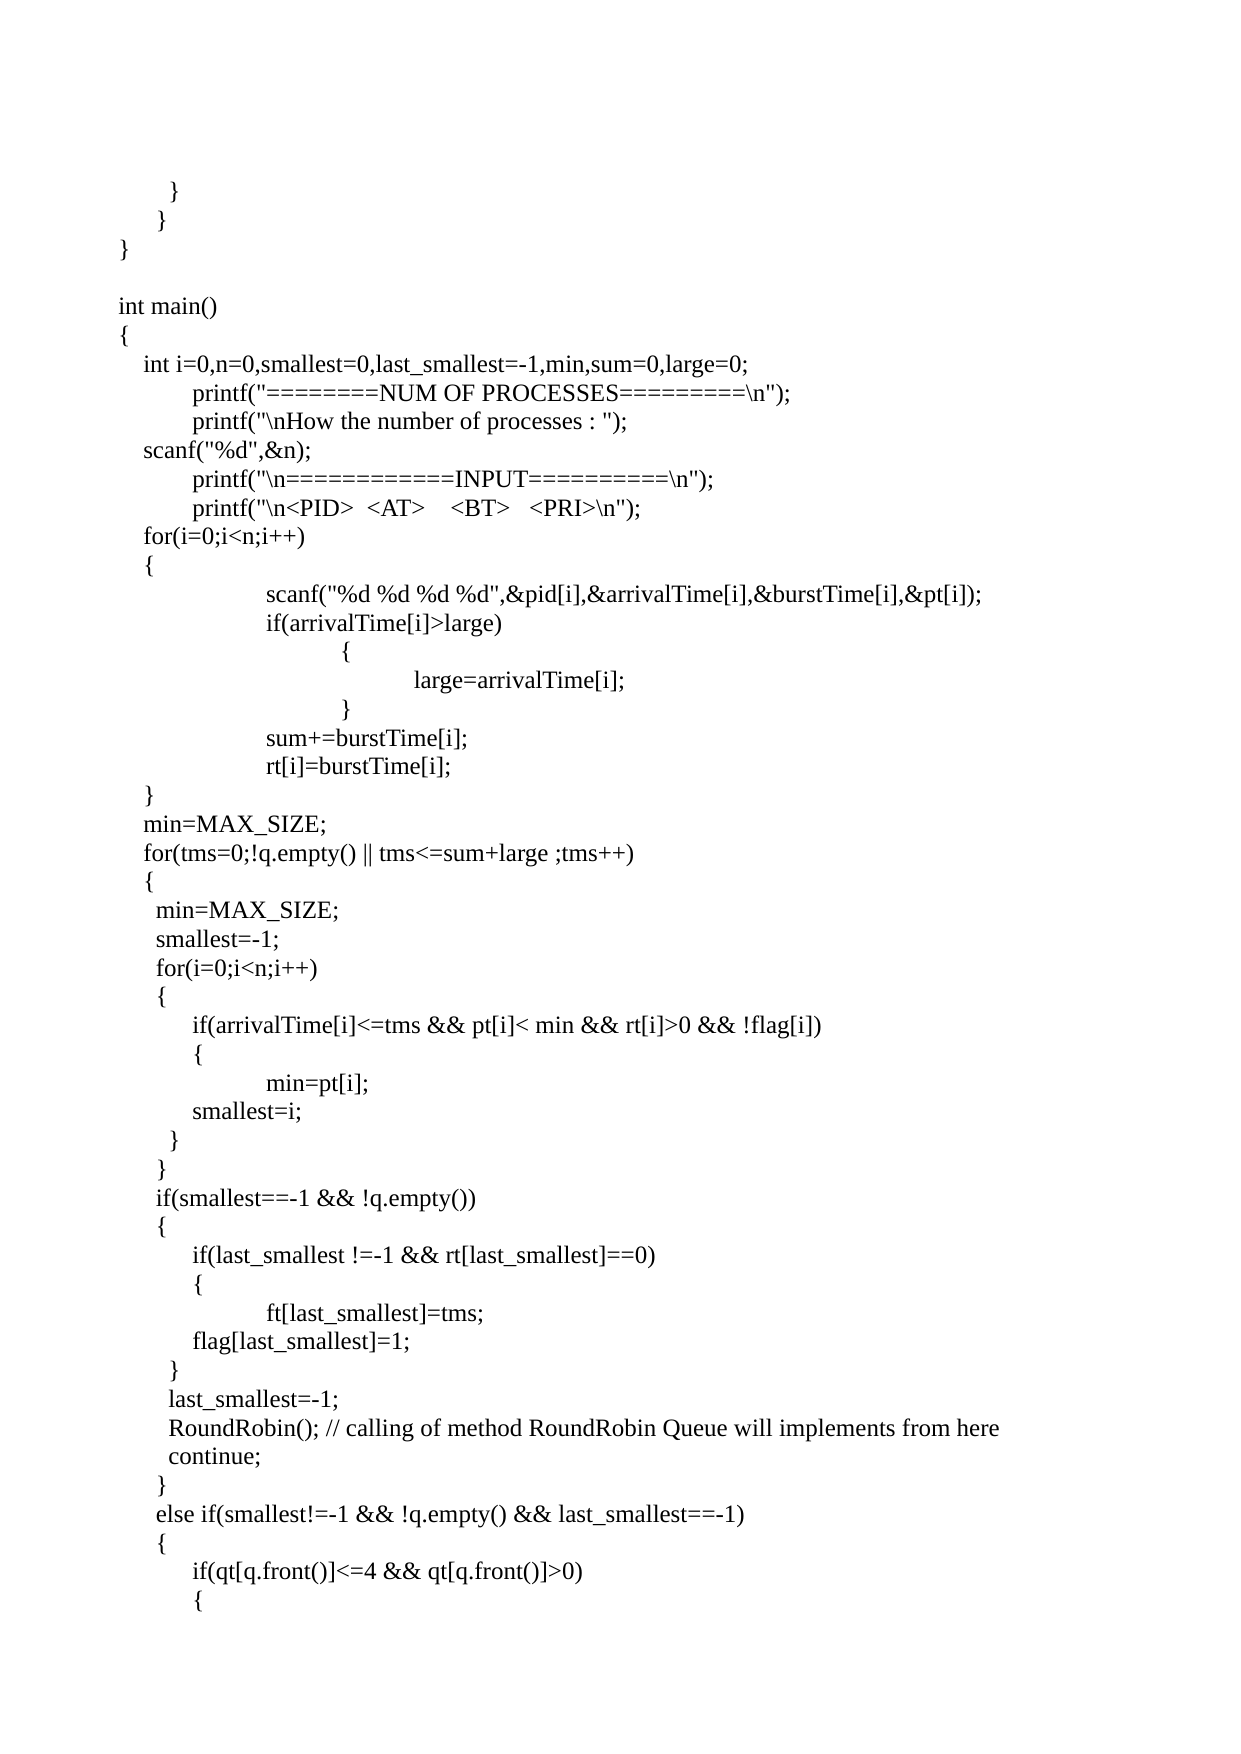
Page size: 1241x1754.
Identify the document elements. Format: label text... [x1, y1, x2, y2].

text scanf("%d",&n); [118, 435, 1122, 464]
text } [118, 176, 1122, 205]
text last_smallest=-1; [118, 1384, 1122, 1413]
text flag[last_smallest]=1; [118, 1326, 1122, 1355]
text { [118, 550, 1122, 579]
text if(smallest==-1 && !q.empty()) [118, 1183, 1122, 1211]
text } [118, 205, 1122, 234]
text int main() [118, 291, 1122, 320]
text printf("\n============INPUT==========\n"); [118, 464, 1122, 493]
text smallest=i; [118, 1096, 1122, 1125]
text else if(smallest!=-1 && !q.empty() && last_smallest==-1) [118, 1499, 1122, 1528]
text min=MAX_SIZE; [118, 809, 1122, 838]
text for(tms=0;!q.empty() || tms<=sum+large ;tms++) [118, 838, 1122, 866]
text } [118, 1355, 1122, 1384]
text for(i=0;i<n;i++) [118, 953, 1122, 981]
text { [118, 1039, 1122, 1068]
text rt[i]=burstTime[i]; [118, 751, 1122, 780]
text { [118, 866, 1122, 895]
text } [118, 1125, 1122, 1154]
text continue; [118, 1441, 1122, 1470]
text RoundRobin(); // calling of method RoundRobin Queue will implements from here [118, 1413, 1122, 1441]
text if(arrivalTime[i]<=tms && pt[i]< min && rt[i]>0 && !flag[i]) [118, 1010, 1122, 1039]
text sum+=burstTime[i]; [118, 723, 1122, 751]
text ft[last_smallest]=tms; [118, 1298, 1122, 1326]
text printf("\n<PID> <AT> <BT> <PRI>\n"); [118, 493, 1122, 521]
text scanf("%d %d %d %d",&pid[i],&arrivalTime[i],&burstTime[i],&pt[i]); [118, 579, 1122, 608]
text { [118, 1585, 1122, 1614]
text smallest=-1; [118, 924, 1122, 953]
text { [118, 1528, 1122, 1556]
text if(last_smallest !=-1 && rt[last_smallest]==0) [118, 1240, 1122, 1269]
text } [118, 694, 1122, 723]
text { [118, 981, 1122, 1010]
text } [118, 234, 1122, 263]
text min=pt[i]; [118, 1068, 1122, 1096]
text if(arrivalTime[i]>large) [118, 608, 1122, 636]
text printf("========NUM OF PROCESSES=========\n"); [118, 378, 1122, 406]
text for(i=0;i<n;i++) [118, 521, 1122, 550]
text } [118, 780, 1122, 809]
text min=MAX_SIZE; [118, 895, 1122, 924]
text large=arrivalTime[i]; [118, 665, 1122, 694]
text { [118, 320, 1122, 349]
text { [118, 1211, 1122, 1240]
text int i=0,n=0,smallest=0,last_smallest=-1,min,sum=0,large=0; [118, 349, 1122, 378]
text } [118, 1470, 1122, 1499]
text { [118, 636, 1122, 665]
text } [118, 1154, 1122, 1183]
text printf("\nHow the number of processes : "); [118, 406, 1122, 435]
text if(qt[q.front()]<=4 && qt[q.front()]>0) [118, 1556, 1122, 1585]
text { [118, 1269, 1122, 1298]
